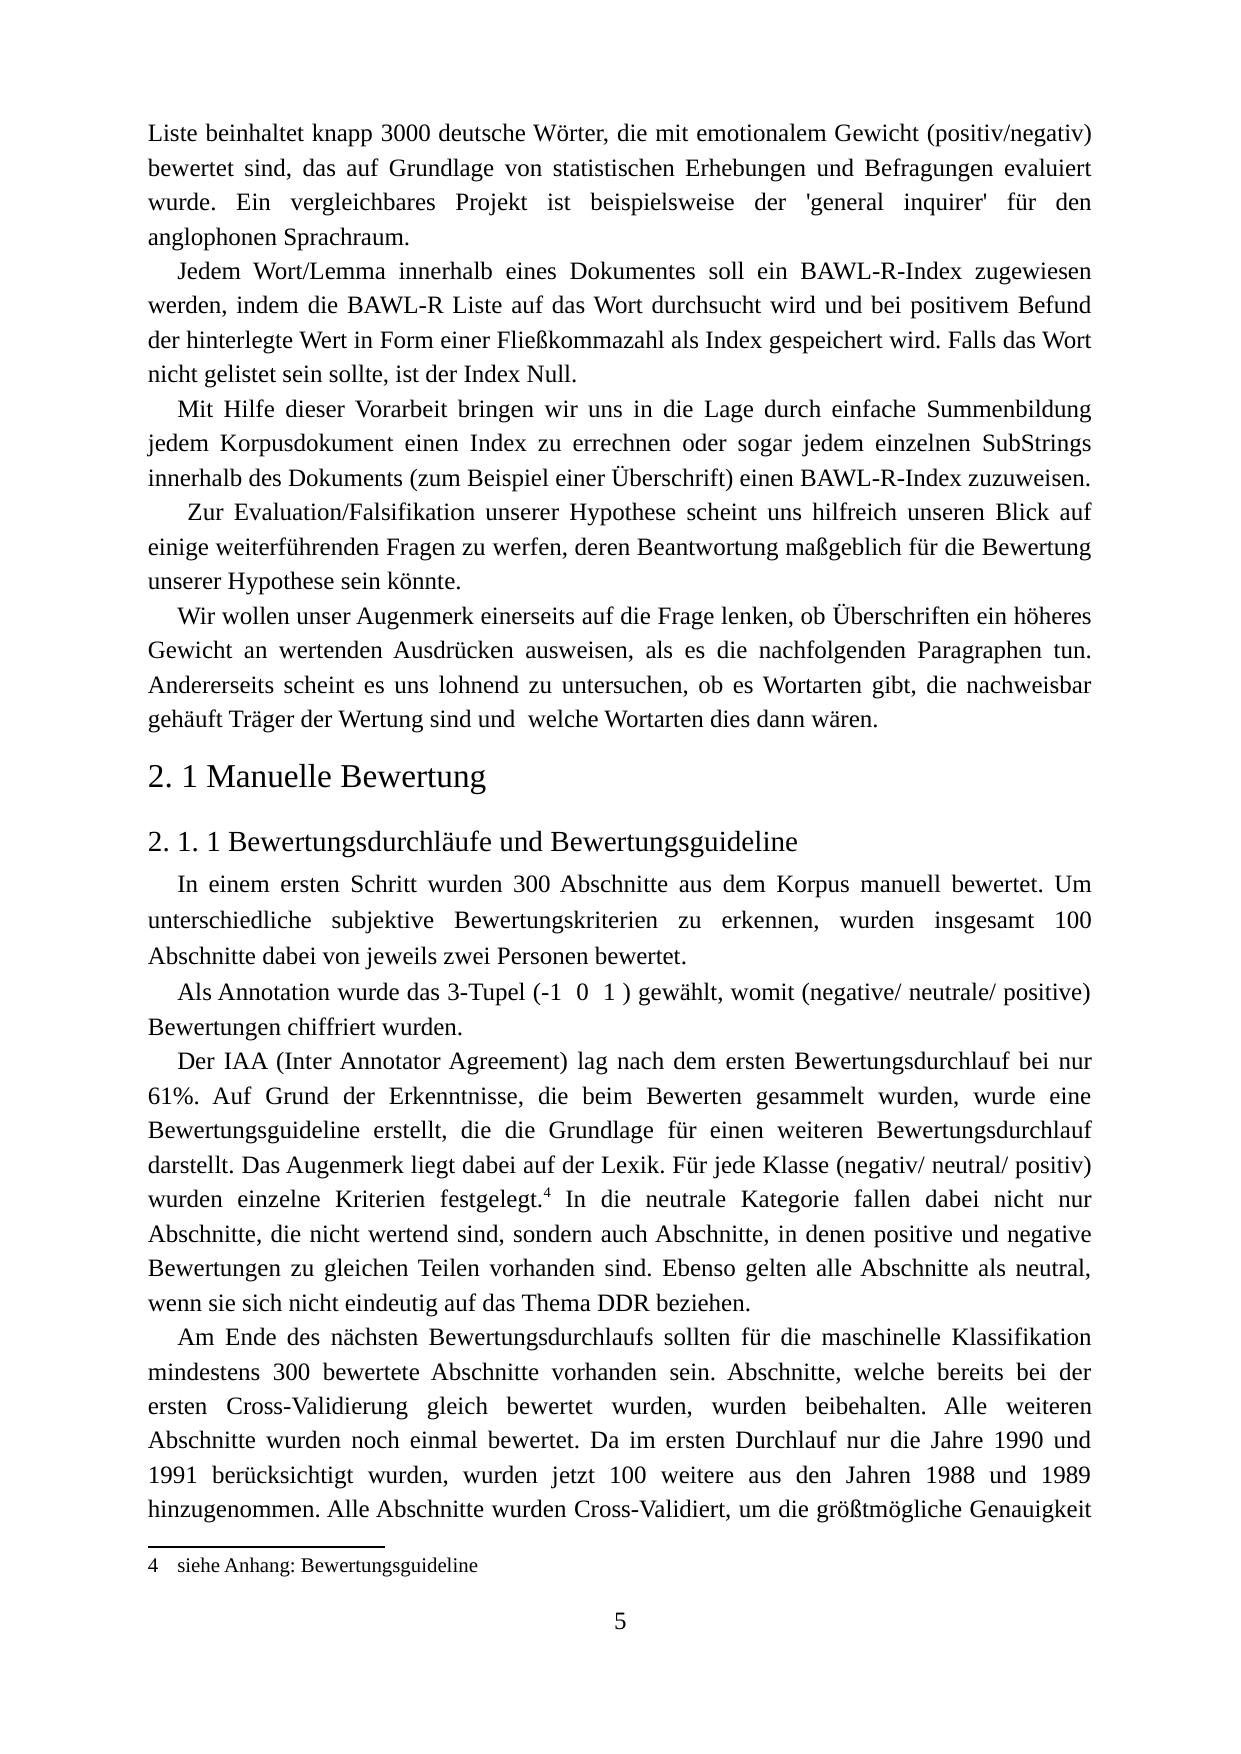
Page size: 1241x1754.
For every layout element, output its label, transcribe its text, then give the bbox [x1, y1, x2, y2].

text In einem ersten Schritt wurden 300 Abschnitte aus dem Korpus manuell bewertet. Um unterschiedliche subjektive Bewertungskriterien zu erkennen, wurden insgesamt 100 Abschnitte dabei von jeweils zwei Personen bewertet. [148, 869, 1093, 970]
text siehe Anhang: Bewertungsguideline [148, 1553, 1093, 1577]
text Wir wollen unser Augenmerk einerseits auf die Frage lenken, ob Überschriften ein höheres Gewicht an wertenden Ausdrücken ausweisen, als es die nachfolgenden Paragraphen tun. Andererseits scheint es uns lohnend zu untersuchen, ob es Wortarten gibt, die nachweisbar gehäuft Träger der Wertung sind und welche Wortarten dies dann wären. [148, 601, 1093, 733]
text Mit Hilfe dieser Vorarbeit bringen wir uns in die Lage durch einfache Summenbildung jedem Korpusdokument einen Index zu errechnen oder sogar jedem einzelnen SubStrings innerhalb des Dokuments (zum Beispiel einer Überschrift) einen BAWL-R-Index zuzuweisen. [148, 394, 1093, 492]
text Liste beinhaltet knapp 3000 deutsche Wörter, die mit emotionalem Gewicht (positiv/negativ) bewertet sind, das auf Grundlage von statistischen Erhebungen und Befragungen evaluiert wurde. Ein vergleichbares Projekt ist beispielsweise der 'general inquirer' für den anglophonen Sprachraum. [148, 118, 1093, 250]
text 2. 1. 1 Bewertungsdurchläufe und Bewertungsguideline [148, 824, 1093, 858]
text Zur Evaluation/Falsifikation unserer Hypothese scheint uns hilfreich unseren Blick auf einige weiterführenden Fragen zu werfen, deren Beantwortung maßgeblich für die Bewertung unserer Hypothese sein könnte. [148, 497, 1093, 595]
text Jedem Wort/Lemma innerhalb eines Dokumentes soll ein BAWL-R-Index zugewiesen werden, indem die BAWL-R Liste auf das Wort durchsucht wird und bei positivem Befund der hinterlegte Wert in Form einer Fließkommazahl als Index gespeichert wird. Falls das Wort nicht gelistet sein sollte, ist der Index Null. [148, 256, 1093, 388]
text Als Annotation wurde das 3-Tupel (-1 0 1 ) gewählt, womit (negative/ neutrale/ positive) Bewertungen chiffriert wurden. [148, 977, 1093, 1041]
text Der IAA (Inter Annotator Agreement) lag nach dem ersten Bewertungsdurchlauf bei nur 61%. Auf Grund der Erkenntnisse, die beim Bewerten gesammelt wurden, wurde eine Bewertungsguideline erstellt, die die Grundlage für einen weiteren Bewertungsdurchlauf darstellt. Das Augenmerk liegt dabei auf der Lexik. Für jede Klasse (negativ/ neutral/ positiv) wurden einzelne Kriterien festgelegt. In die neutrale Kategorie fallen dabei nicht nur Abschnitte, die nicht wertend sind, sondern auch Abschnitte, in denen positive und negative Bewertungen zu gleichen Teilen vorhanden sind. Ebenso gelten alle Abschnitte als neutral, wenn sie sich nicht eindeutig auf das Thema DDR beziehen. [148, 1046, 1093, 1316]
text 2. 1 Manuelle Bewertung [148, 756, 1093, 795]
text Am Ende des nächsten Bewertungsdurchlaufs sollten für die maschinelle Klassifikation mindestens 300 bewertete Abschnitte vorhanden sein. Abschnitte, welche bereits bei der ersten Cross-Validierung gleich bewertet wurden, wurden beibehalten. Alle weiteren Abschnitte wurden noch einmal bewertet. Da im ersten Durchlauf nur die Jahre 1990 und 1991 berücksichtigt wurden, wurden jetzt 100 weitere aus den Jahren 1988 und 1989 hinzugenommen. Alle Abschnitte wurden Cross-Validiert, um die größtmögliche Genauigkeit [148, 1322, 1093, 1523]
